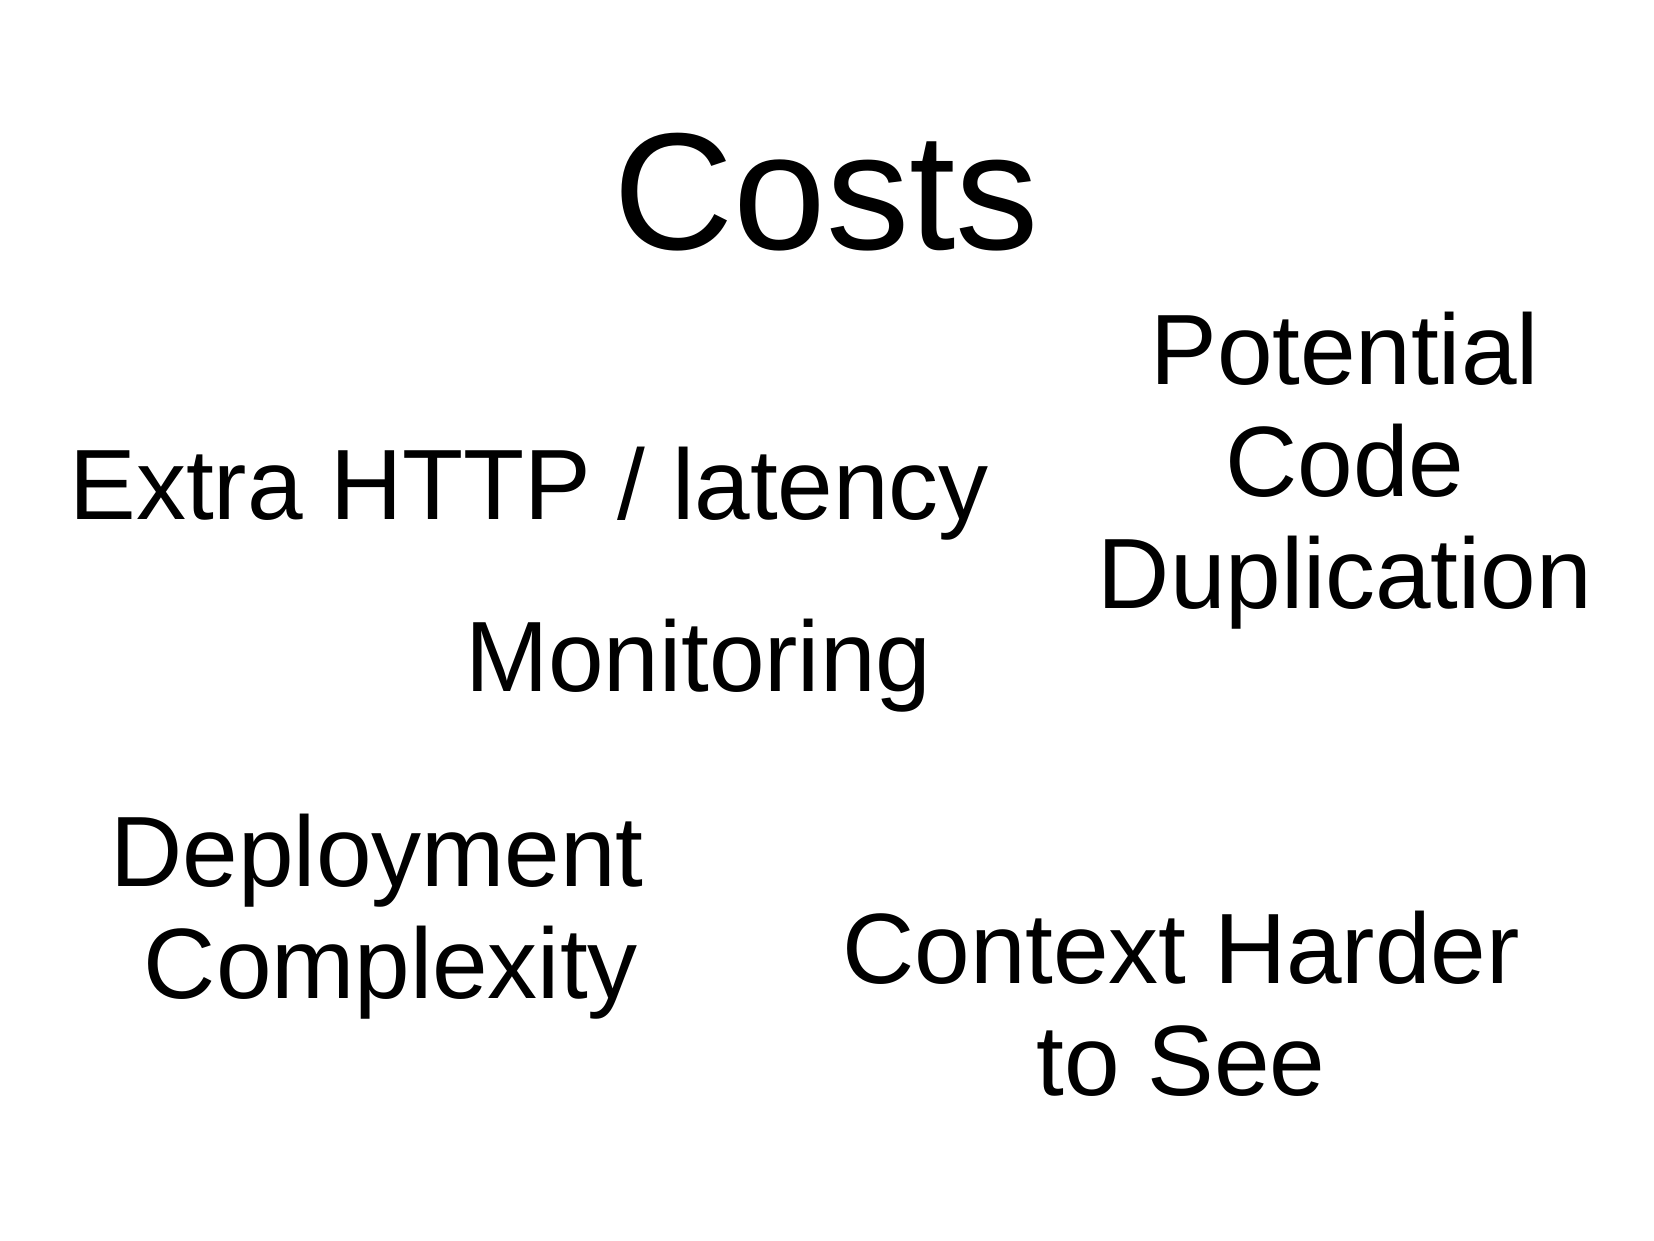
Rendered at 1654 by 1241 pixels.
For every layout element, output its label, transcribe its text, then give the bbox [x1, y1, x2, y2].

text_box Deployment Complexity [82, 788, 700, 1028]
text_box Monitoring [389, 593, 1007, 721]
text_box Potential Code Duplication [1036, 286, 1654, 638]
title Costs [59, 88, 1595, 296]
text_box Context Harder to See [826, 885, 1536, 1125]
text_box Extra HTTP / latency [54, 366, 1036, 494]
